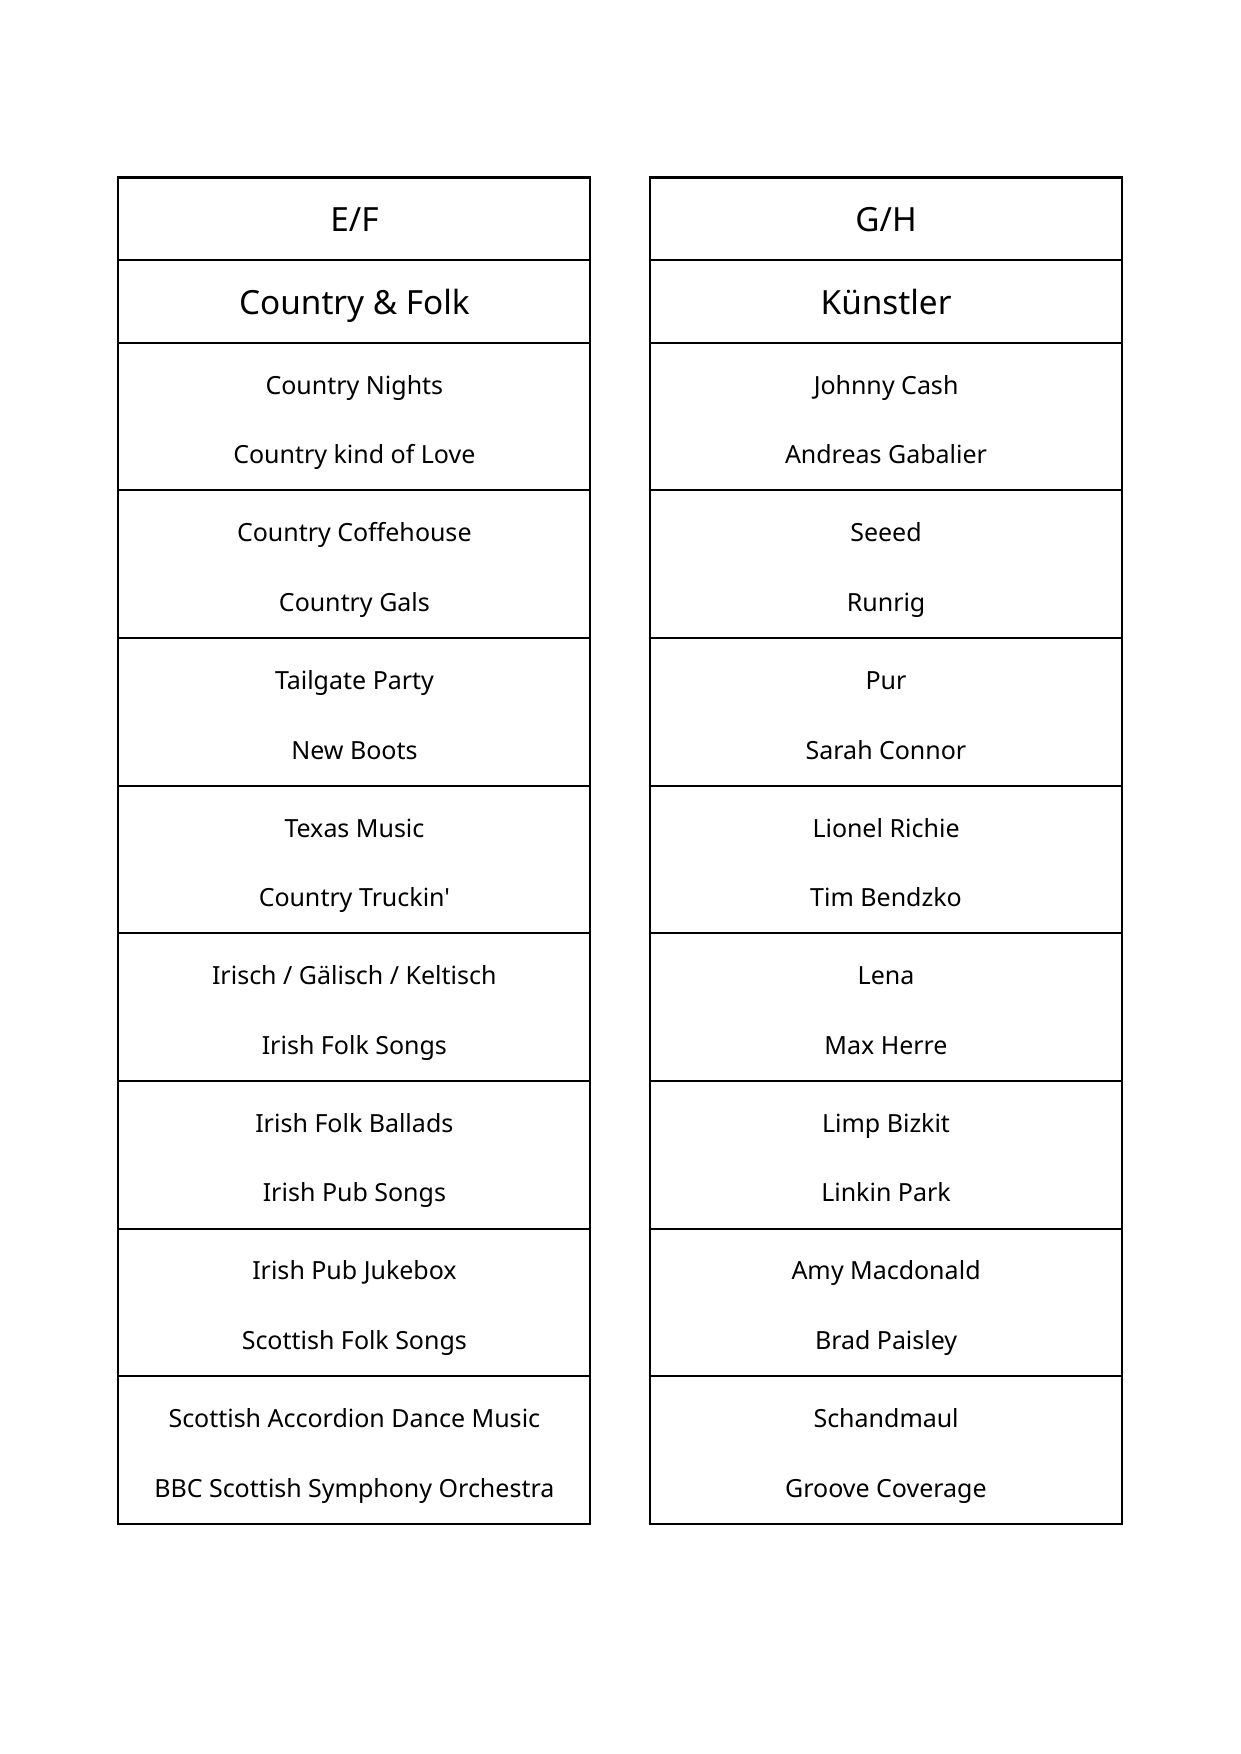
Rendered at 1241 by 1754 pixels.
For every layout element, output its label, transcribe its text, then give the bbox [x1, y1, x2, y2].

table_cell Irish Folk Ballads Irish Pub Songs [119, 1082, 589, 1227]
table_header G/H [651, 179, 1121, 259]
table_cell [591, 932, 649, 1080]
table_cell [591, 259, 649, 342]
table_header E/F [119, 179, 589, 259]
table_cell [591, 1375, 649, 1523]
table_cell [591, 342, 649, 489]
table_cell Limp Bizkit Linkin Park [651, 1082, 1121, 1227]
table_cell [591, 489, 649, 637]
table_cell Country Nights Country kind of Love [119, 344, 589, 489]
table_cell Pur Sarah Connor [651, 639, 1121, 784]
table_cell [591, 1228, 649, 1375]
table_header [591, 176, 649, 259]
table_cell Amy Macdonald Brad Paisley [651, 1230, 1121, 1375]
table_cell [591, 637, 649, 784]
table_cell [591, 1080, 649, 1227]
table_cell Texas Music Country Truckin' [119, 787, 589, 932]
table_cell Tailgate Party New Boots [119, 639, 589, 784]
table_cell [591, 785, 649, 932]
table_cell Künstler [651, 261, 1121, 342]
table_cell Scottish Accordion Dance Music BBC Scottish Symphony Orchestra [119, 1377, 589, 1523]
table_cell Irish Pub Jukebox Scottish Folk Songs [119, 1230, 589, 1375]
table_cell Johnny Cash Andreas Gabalier [651, 344, 1121, 489]
table_cell Irisch / Gälisch / Keltisch Irish Folk Songs [119, 934, 589, 1080]
table_cell Schandmaul Groove Coverage [651, 1377, 1121, 1523]
table_cell Country & Folk [119, 261, 589, 342]
table_cell Country Coffehouse Country Gals [119, 491, 589, 637]
table_cell Lena Max Herre [651, 934, 1121, 1080]
table_cell Seeed Runrig [651, 491, 1121, 637]
table_cell Lionel Richie Tim Bendzko [651, 787, 1121, 932]
